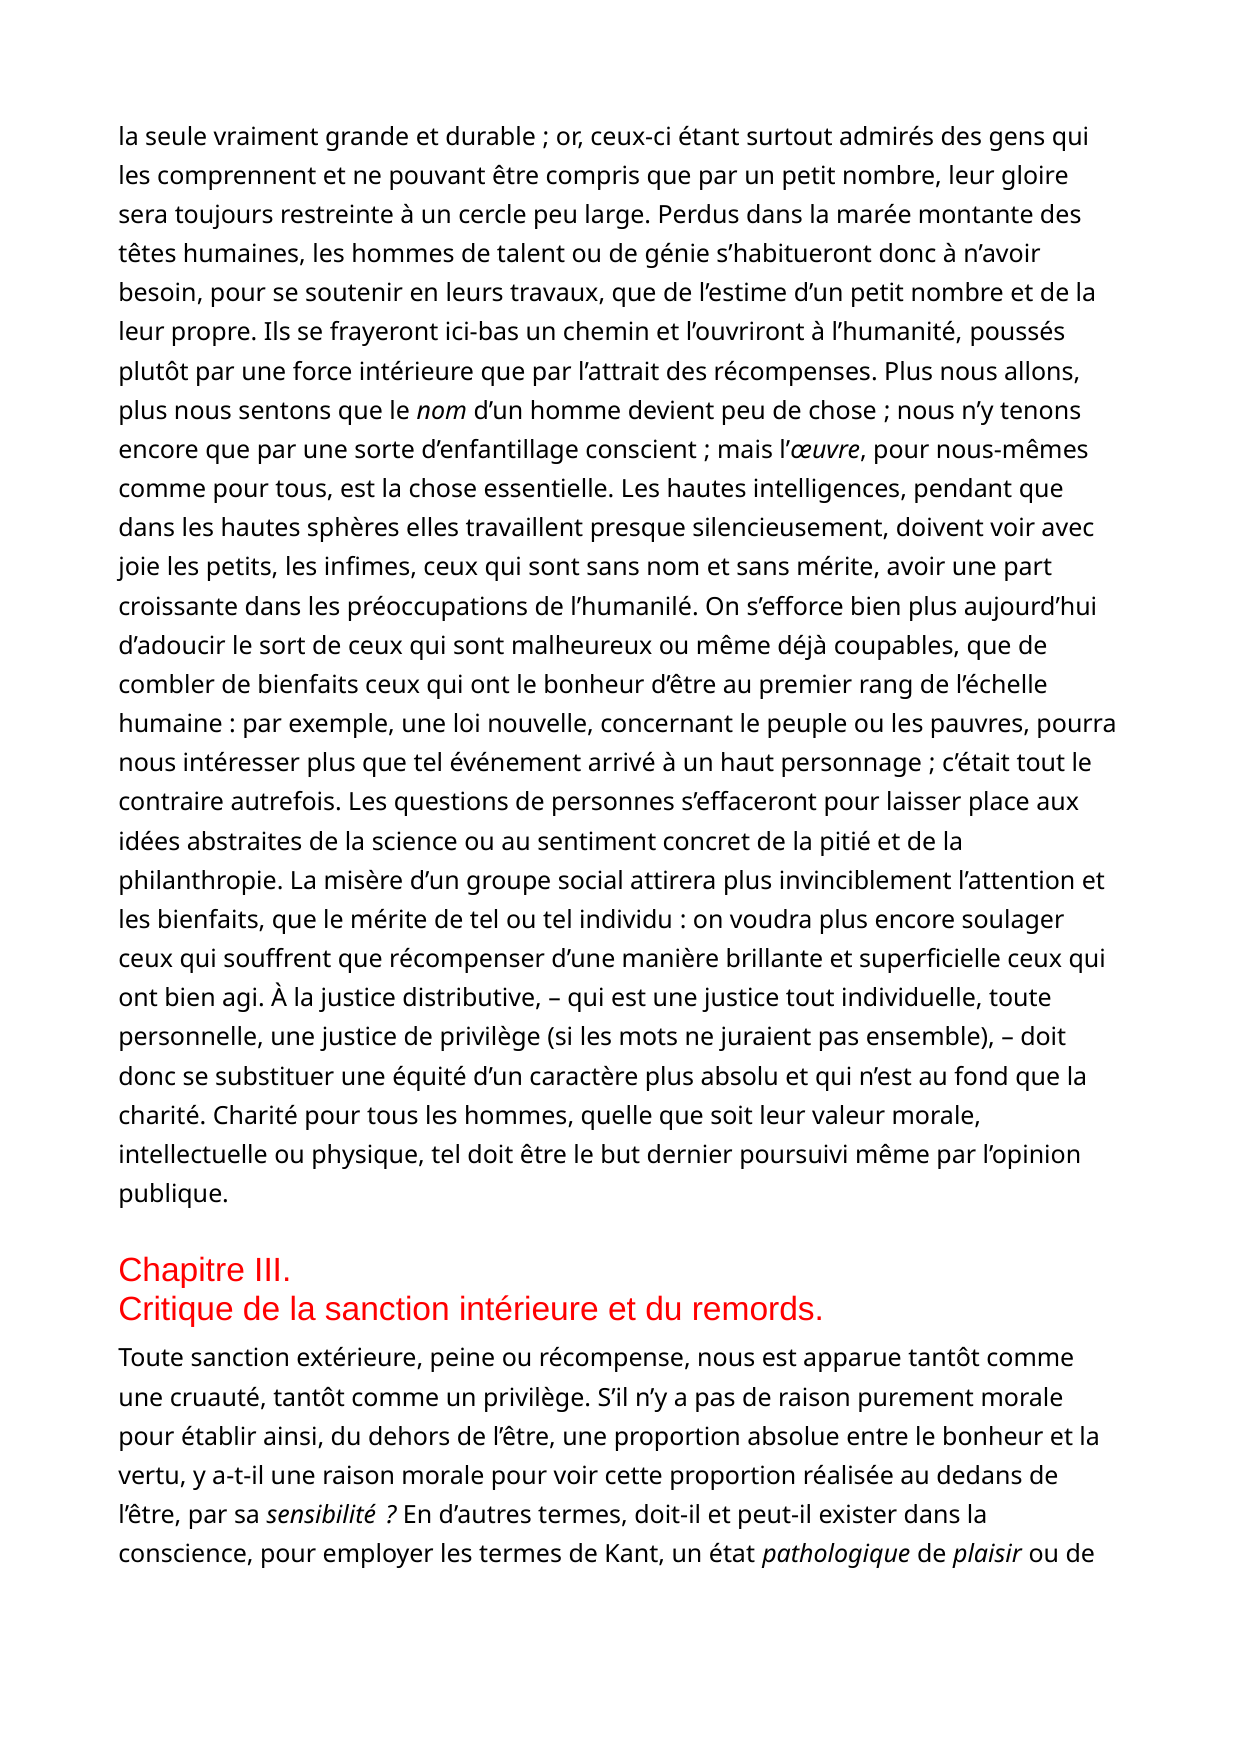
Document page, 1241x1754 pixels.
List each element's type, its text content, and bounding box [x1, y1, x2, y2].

text Toute sanction extérieure, peine ou récompense, nous est apparue tantôt comme une cruauté, tantôt comme un privilège. S’il n’y a pas de raison purement morale pour établir ainsi, du dehors de l’être, une proportion absolue entre le bonheur et la vertu, y a-t-il une raison morale pour voir cette proportion réalisée au dedans de l’être, par sa sensibilité ? En d’autres termes, doit-il et peut-il exister dans la conscience, pour employer les termes de Kant, un état pathologique de plaisir ou de [118, 1340, 1122, 1570]
subtitle Chapitre III. Critique de la sanction intérieure et du remords. [118, 1250, 1122, 1327]
text la seule vraiment grande et durable ; or, ceux-ci étant surtout admirés des gens qui les comprennent et ne pouvant être compris que par un petit nombre, leur gloire sera toujours restreinte à un cercle peu large. Perdus dans la marée montante des têtes humaines, les hommes de talent ou de génie s’habitueront donc à n’avoir besoin, pour se soutenir en leurs travaux, que de l’estime d’un petit nombre et de la leur propre. Ils se frayeront ici-bas un chemin et l’ouvriront à l’humanité, poussés plutôt par une force intérieure que par l’attrait des récompenses. Plus nous allons, plus nous sentons que le nom d’un homme devient peu de chose ; nous n’y tenons encore que par une sorte d’enfantillage conscient ; mais l’œuvre, pour nous-mêmes comme pour tous, est la chose essentielle. Les hautes intelligences, pendant que dans les hautes sphères elles travaillent presque silencieusement, doivent voir avec joie les petits, les infimes, ceux qui sont sans nom et sans mérite, avoir une part croissante dans les préoccupations de l’humanilé. On s’efforce bien plus aujourd’hui d’adoucir le sort de ceux qui sont malheureux ou même déjà coupables, que de combler de bienfaits ceux qui ont le bonheur d’être au premier rang de l’échelle humaine : par exemple, une loi nouvelle, concernant le peuple ou les pauvres, pourra nous intéresser plus que tel événement arrivé à un haut personnage ; c’était tout le contraire autrefois. Les questions de personnes s’effaceront pour laisser place aux idées abstraites de la science ou au sentiment concret de la pitié et de la philanthropie. La misère d’un groupe social attirera plus invinciblement l’attention et les bienfaits, que le mérite de tel ou tel individu : on voudra plus encore soulager ceux qui souffrent que récompenser d’une manière brillante et superficielle ceux qui ont bien agi. À la justice distributive, – qui est une justice tout individuelle, toute personnelle, une justice de privilège (si les mots ne juraient pas ensemble), – doit donc se substituer une équité d’un caractère plus absolu et qui n’est au fond que la charité. Charité pour tous les hommes, quelle que soit leur valeur morale, intellectuelle ou physique, tel doit être le but dernier poursuivi même par l’opinion publique. [118, 118, 1122, 1210]
